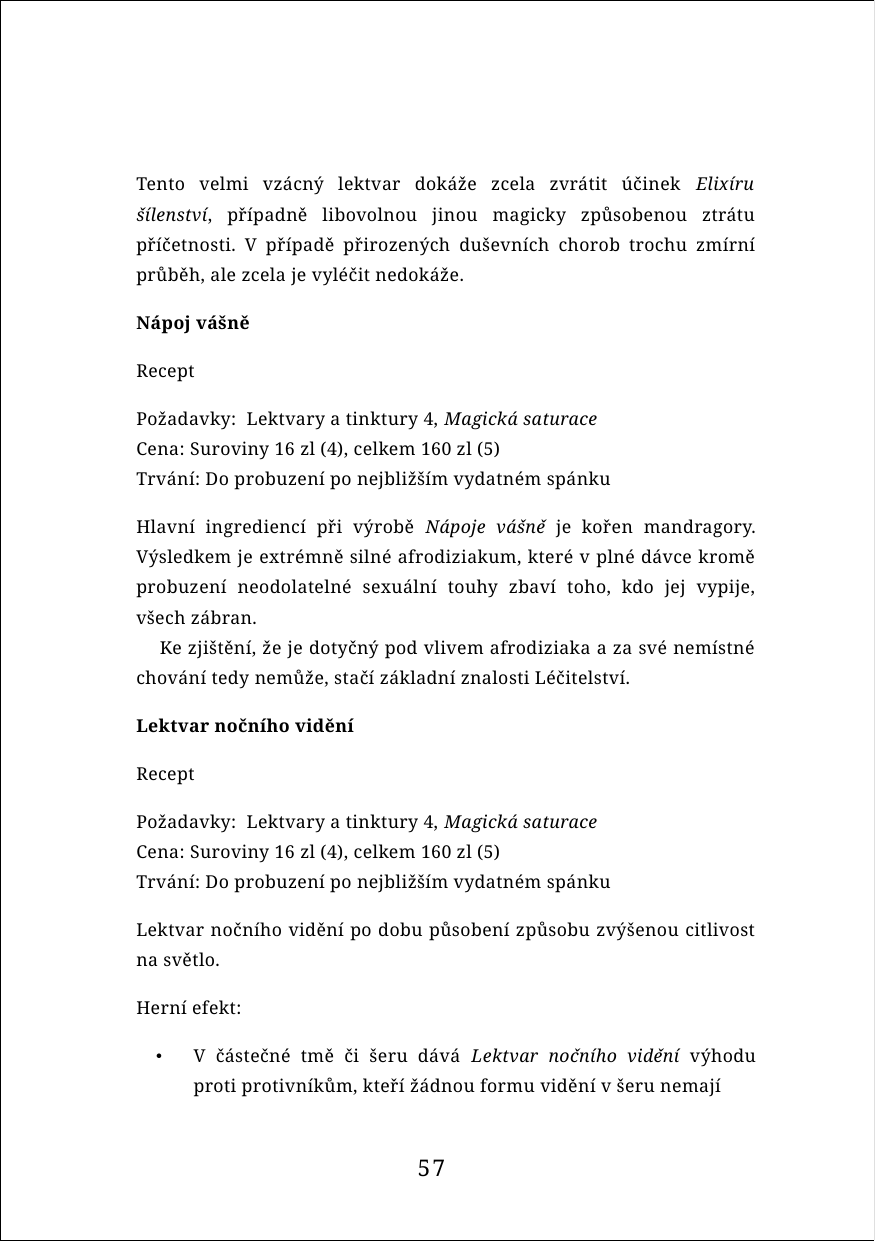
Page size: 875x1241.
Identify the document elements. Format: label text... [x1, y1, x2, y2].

text Lektvar nočního vidění [136, 713, 756, 738]
text Požadavky: Lektvary a tinktury 4, Magická saturace Cena: Suroviny 16 zl (4), celkem 160 zl (5) Trvání: Do probuzení po nejbližším vydatném spánku [136, 406, 756, 491]
text Recept [136, 761, 756, 786]
text Požadavky: Lektvary a tinktury 4, Magická saturace Cena: Suroviny 16 zl (4), celkem 160 zl (5) Trvání: Do probuzení po nejbližším vydatném spánku [136, 809, 756, 894]
text Tento velmi vzácný lektvar dokáže zcela zvrátit účinek Elixíru šílenství, případně libovolnou jinou magicky způsobenou ztrátu příčetnosti. V případě přirozených duševních chorob trochu zmírní průběh, ale zcela je vyléčit nedokáže. [136, 172, 756, 287]
text Lektvar nočního vidění po dobu působení způsobu zvýšenou citlivost na světlo. [136, 918, 756, 972]
text Hlavní ingrediencí při výrobě Nápoje vášně je kořen mandragory. Výsledkem je extrémně silné afrodiziakum, které v plné dávce kromě probuzení neodolatelné sexuální touhy zbaví toho, kdo jej vypije, všech zábran. Ke zjištění, že je dotyčný pod vlivem afrodiziaka a za své nemístné chování tedy nemůže, stačí základní znalosti Léčitelství. [136, 514, 756, 690]
text Herní efekt: [136, 996, 756, 1020]
text Nápoj vášně [136, 310, 756, 334]
text Recept [136, 358, 756, 382]
list V částečné tmě či šeru dává Lektvar nočního vidění výhodu proti protivníkům, kteří žádnou formu vidění v šeru nemají [156, 1044, 756, 1098]
